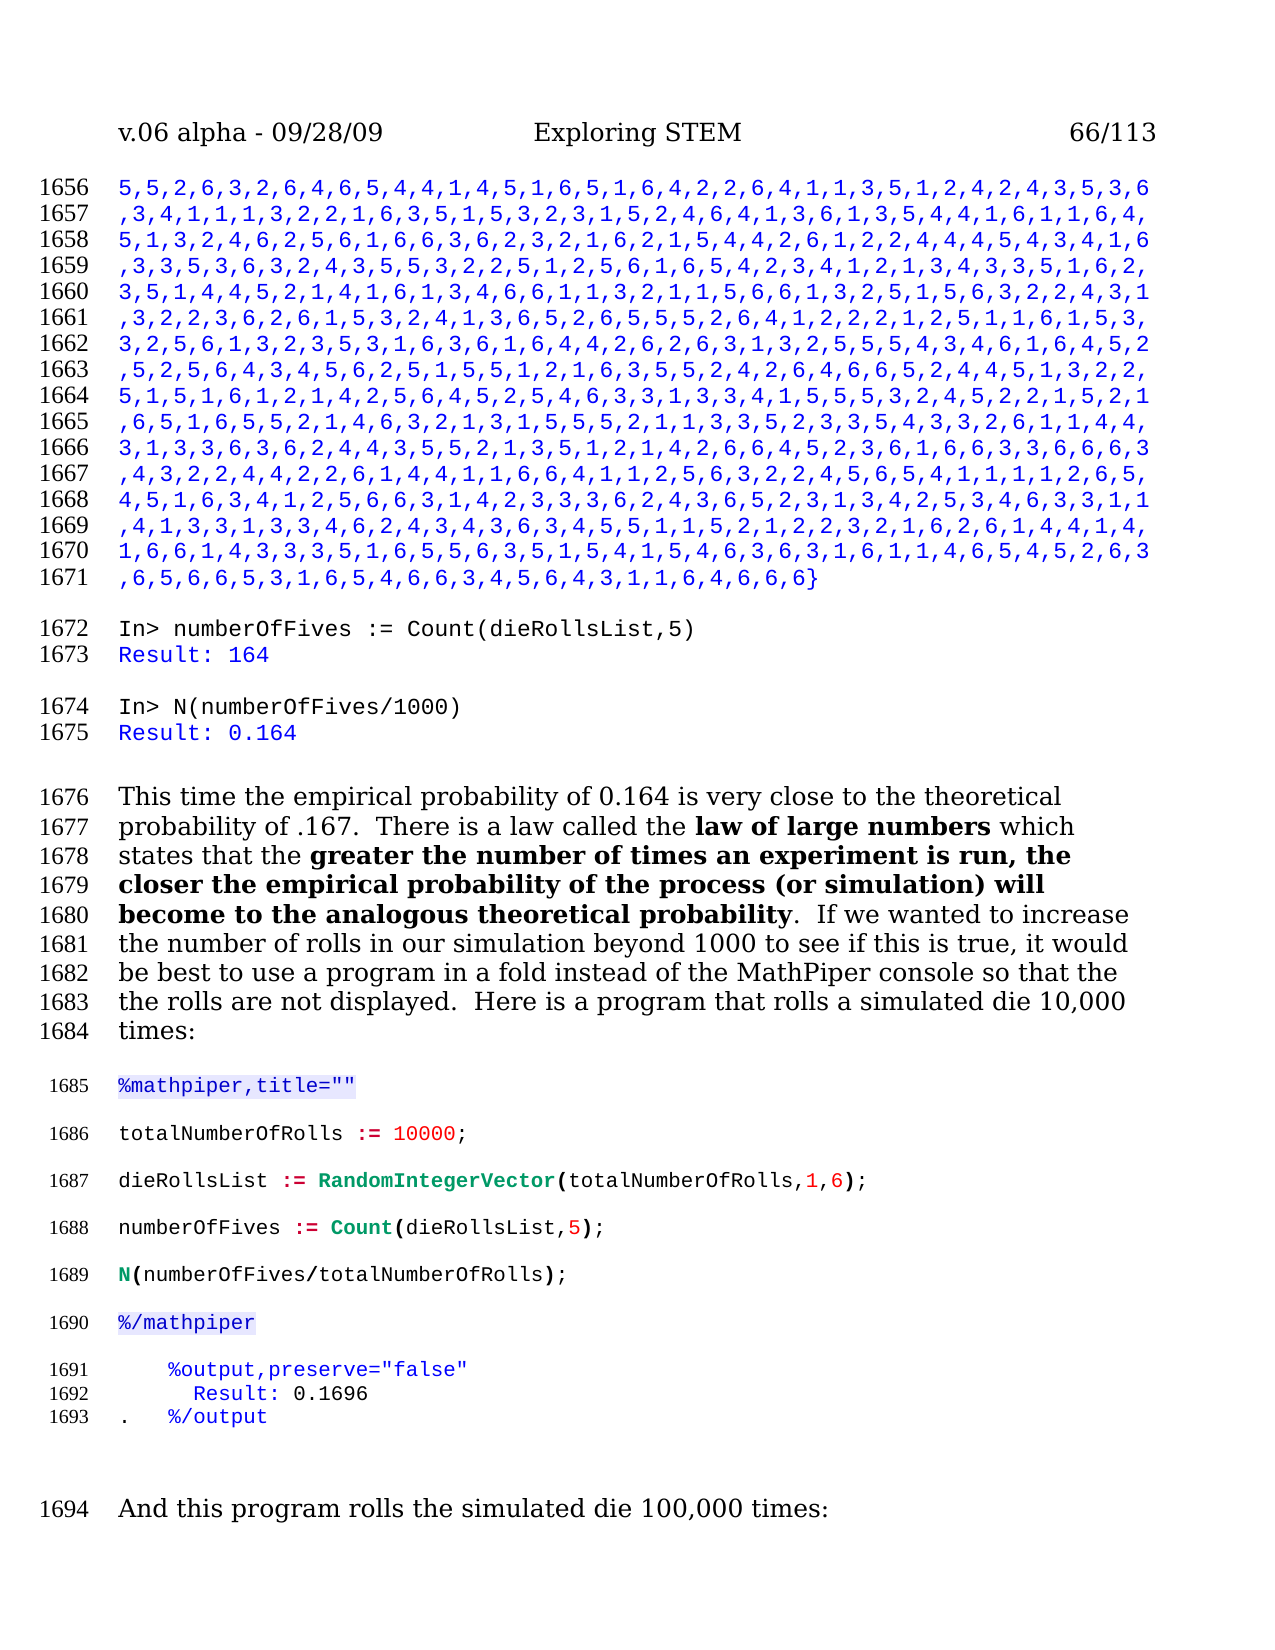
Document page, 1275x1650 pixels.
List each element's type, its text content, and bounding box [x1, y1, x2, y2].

text Result: 0.1696 [118, 1383, 1157, 1406]
text Result: 164 [118, 644, 1157, 669]
text Result: 0.164 [118, 721, 1157, 747]
text . %/output [118, 1406, 1157, 1430]
text %mathpiper,title="" [118, 1075, 1157, 1099]
text N(numberOfFives/totalNumberOfRolls); [118, 1264, 1157, 1288]
text In> numberOfFives := Count(dieRollsList,5) [118, 618, 1157, 644]
text numberOfFives := Count(dieRollsList,5); [118, 1217, 1157, 1241]
text 5,5,2,6,3,2,6,4,6,5,4,4,1,4,5,1,6,5,1,6,4,2,2,6,4,1,1,3,5,1,2,4,2,4,3,5,3,6,3,4,1,1,1,3,2,2,1,6,3,5,1,5,3,2,3,1,5,2,4,6,4,1,3,6,1,3,5,4,4,1,6,1,1,6,4,5,1,3,2,4,6,2,5,6,1,6,6,3,6,2,3,2,1,6,2,1,5,4,4,2,6,1,2,2,4,4,4,5,4,3,4,1,6,3,3,5,3,6,3,2,4,3,5,5,3,2,2,5,1,2,5,6,1,6,5,4,2,3,4,1,2,1,3,4,3,3,5,1,6,2,3,5,1,4,4,5,2,1,4,1,6,1,3,4,6,6,1,1,3,2,1,1,5,6,6,1,3,2,5,1,5,6,3,2,2,4,3,1,3,2,2,3,6,2,6,1,5,3,2,4,1,3,6,5,2,6,5,5,5,2,6,4,1,2,2,2,1,2,5,1,1,6,1,5,3,3,2,5,6,1,3,2,3,5,3,1,6,3,6,1,6,4,4,2,6,2,6,3,1,3,2,5,5,5,4,3,4,6,1,6,4,5,2,5,2,5,6,4,3,4,5,6,2,5,1,5,5,1,2,1,6,3,5,5,2,4,2,6,4,6,6,5,2,4,4,5,1,3,2,2,5,1,5,1,6,1,2,1,4,2,5,6,4,5,2,5,4,6,3,3,1,3,3,4,1,5,5,5,3,2,4,5,2,2,1,5,2,1,6,5,1,6,5,5,2,1,4,6,3,2,1,3,1,5,5,5,2,1,1,3,3,5,2,3,3,5,4,3,3,2,6,1,1,4,4,3,1,3,3,6,3,6,2,4,4,3,5,5,2,1,3,5,1,2,1,4,2,6,6,4,5,2,3,6,1,6,6,3,3,6,6,6,3,4,3,2,2,4,4,2,2,6,1,4,4,1,1,6,6,4,1,1,2,5,6,3,2,2,4,5,6,5,4,1,1,1,1,2,6,5,4,5,1,6,3,4,1,2,5,6,6,3,1,4,2,3,3,3,6,2,4,3,6,5,2,3,1,3,4,2,5,3,4,6,3,3,1,1,4,1,3,3,1,3,3,4,6,2,4,3,4,3,6,3,4,5,5,1,1,5,2,1,2,2,3,2,1,6,2,6,1,4,4,1,4,1,6,6,1,4,3,3,3,5,1,6,5,5,6,3,5,1,5,4,1,5,4,6,3,6,3,1,6,1,1,4,6,5,4,5,2,6,3,6,5,6,6,5,3,1,6,5,4,6,6,3,4,5,6,4,3,1,1,6,4,6,6,6} [118, 177, 1157, 592]
text In> N(numberOfFives/1000) [118, 696, 1157, 721]
text This time the empirical probability of 0.164 is very close to the theoretical probability of .167. There is a law called the law of large numbers which states that the greater the number of times an experiment is run, the closer the empirical probability of the process (or simulation) will become to the analogous theoretical probability. If we wanted to increase the number of rolls in our simulation beyond 1000 to see if this is true, it would be best to use a program in a fold instead of the MathPiper console so that the the rolls are not displayed. Here is a program that rolls a simulated die 10,000 times: [118, 782, 1157, 1046]
text totalNumberOfRolls := 10000; [118, 1123, 1157, 1146]
text %/mathpiper [118, 1312, 1157, 1335]
text dieRollsList := RandomIntegerVector(totalNumberOfRolls,1,6); [118, 1170, 1157, 1193]
text And this program rolls the simulated die 100,000 times: [118, 1494, 1157, 1523]
text %output,preserve="false" [118, 1359, 1157, 1383]
